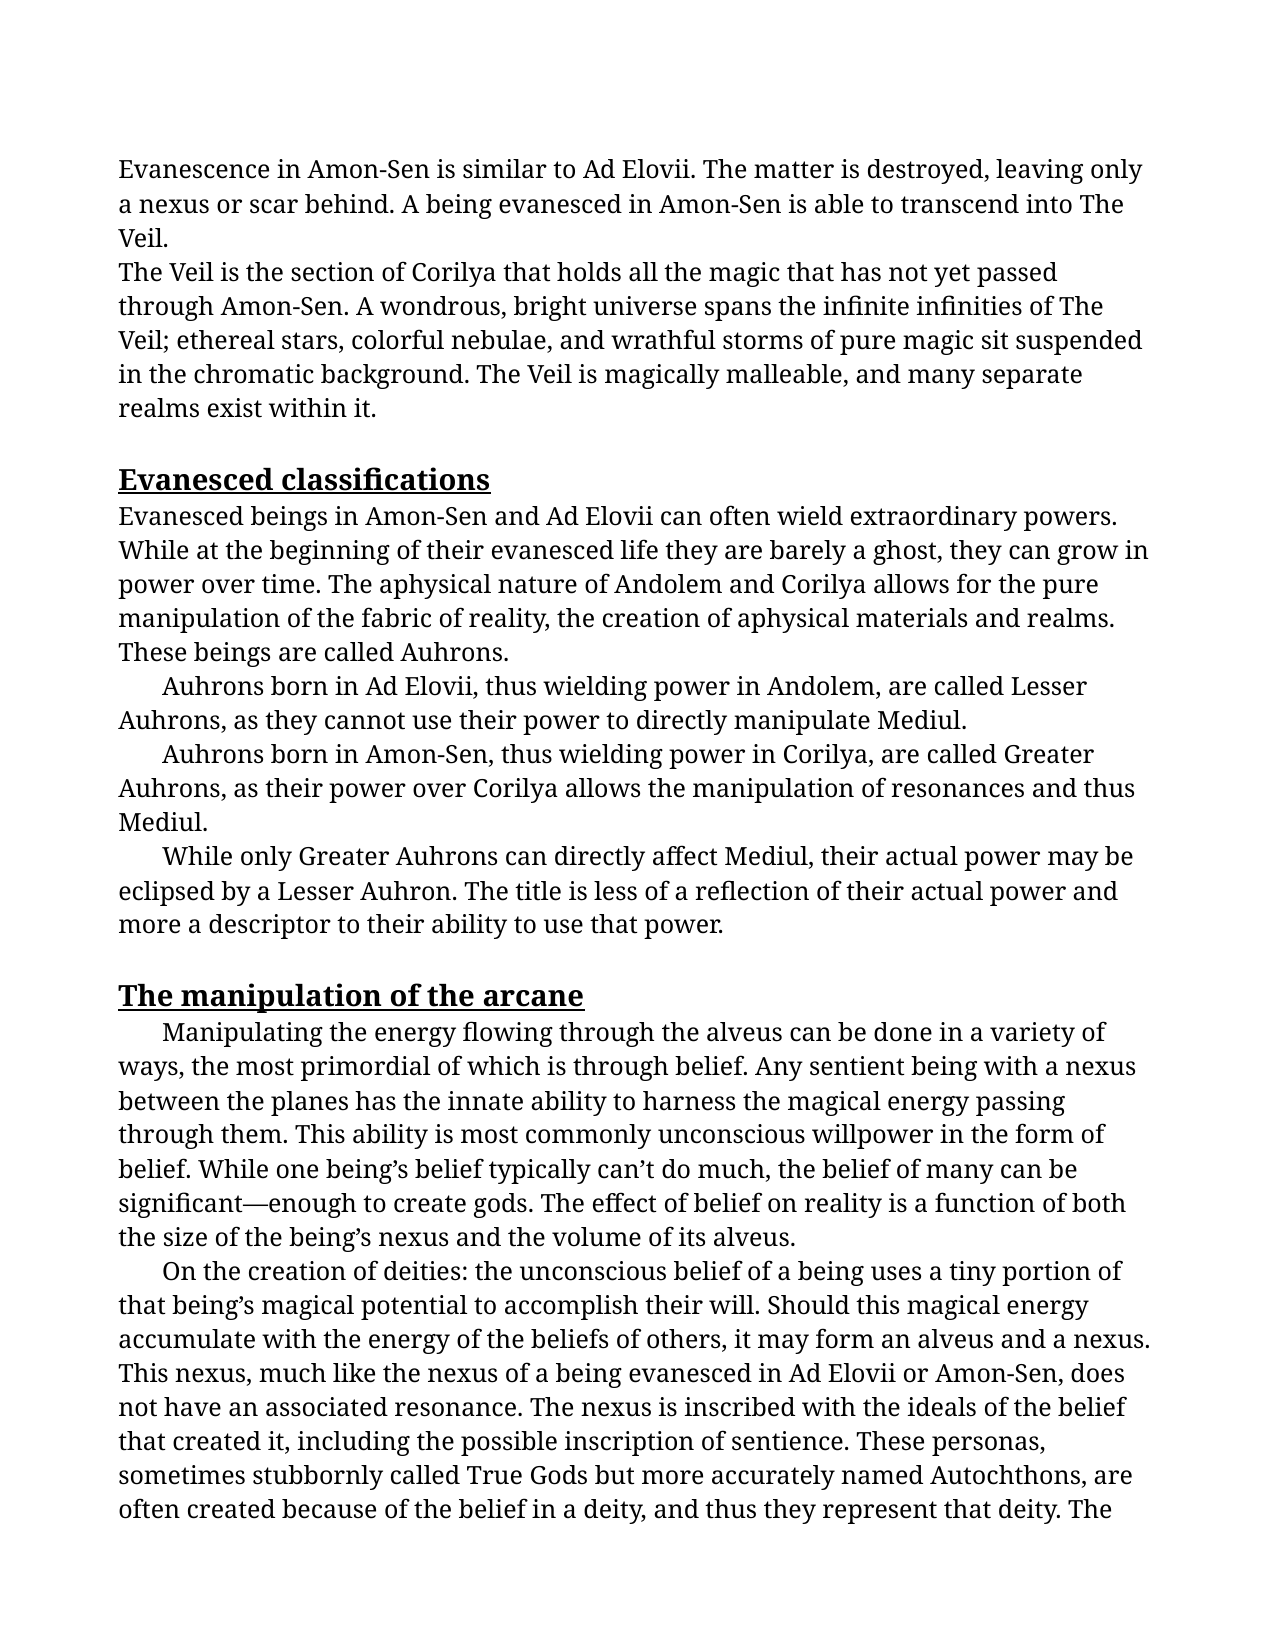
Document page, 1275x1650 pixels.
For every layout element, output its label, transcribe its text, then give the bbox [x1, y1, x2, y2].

text On the creation of deities: the unconscious belief of a being uses a tiny portion of that being’s magical potential to accomplish their will. Should this magical energy accumulate with the energy of the beliefs of others, it may form an alveus and a nexus. This nexus, much like the nexus of a being evanesced in Ad Elovii or Amon-Sen, does not have an associated resonance. The nexus is inscribed with the ideals of the belief that created it, including the possible inscription of sentience. These personas, sometimes stubbornly called True Gods but more accurately named Autochthons, are often created because of the belief in a deity, and thus they represent that deity. The [118, 1253, 1157, 1526]
text Auhrons born in Ad Elovii, thus wielding power in Andolem, are called Lesser Auhrons, as they cannot use their power to directly manipulate Mediul. [118, 669, 1157, 737]
text Auhrons born in Amon-Sen, thus wielding power in Corilya, are called Greater Auhrons, as their power over Corilya allows the manipulation of resonances and thus Mediul. [118, 737, 1157, 839]
text Evanesced classifications [118, 459, 1157, 498]
text Evanesced beings in Amon-Sen and Ad Elovii can often wield extraordinary powers. While at the beginning of their evanesced life they are barely a ghost, they can grow in power over time. The aphysical nature of Andolem and Corilya allows for the pure manipulation of the fabric of reality, the creation of aphysical materials and realms. These beings are called Auhrons. [118, 498, 1157, 669]
text Evanescence in Amon-Sen is similar to Ad Elovii. The matter is destroyed, leaving only a nexus or scar behind. A being evanesced in Amon-Sen is able to transcend into The Veil. [118, 152, 1157, 254]
text The manipulation of the arcane [118, 975, 1157, 1015]
text The Veil is the section of Corilya that holds all the magic that has not yet passed through Amon-Sen. A wondrous, bright universe spans the infinite infinities of The Veil; ethereal stars, colorful nebulae, and wrathful storms of pure magic sit suspended in the chromatic background. The Veil is magically malleable, and many separate realms exist within it. [118, 254, 1157, 425]
text Manipulating the energy flowing through the alveus can be done in a variety of ways, the most primordial of which is through belief. Any sentient being with a nexus between the planes has the innate ability to harness the magical energy passing through them. This ability is most commonly unconscious willpower in the form of belief. While one being’s belief typically can’t do much, the belief of many can be significant—enough to create gods. The effect of belief on reality is a function of both the size of the being’s nexus and the volume of its alveus. [118, 1015, 1157, 1253]
text While only Greater Auhrons can directly affect Mediul, their actual power may be eclipsed by a Lesser Auhron. The title is less of a reflection of their actual power and more a descriptor to their ability to use that power. [118, 839, 1157, 941]
